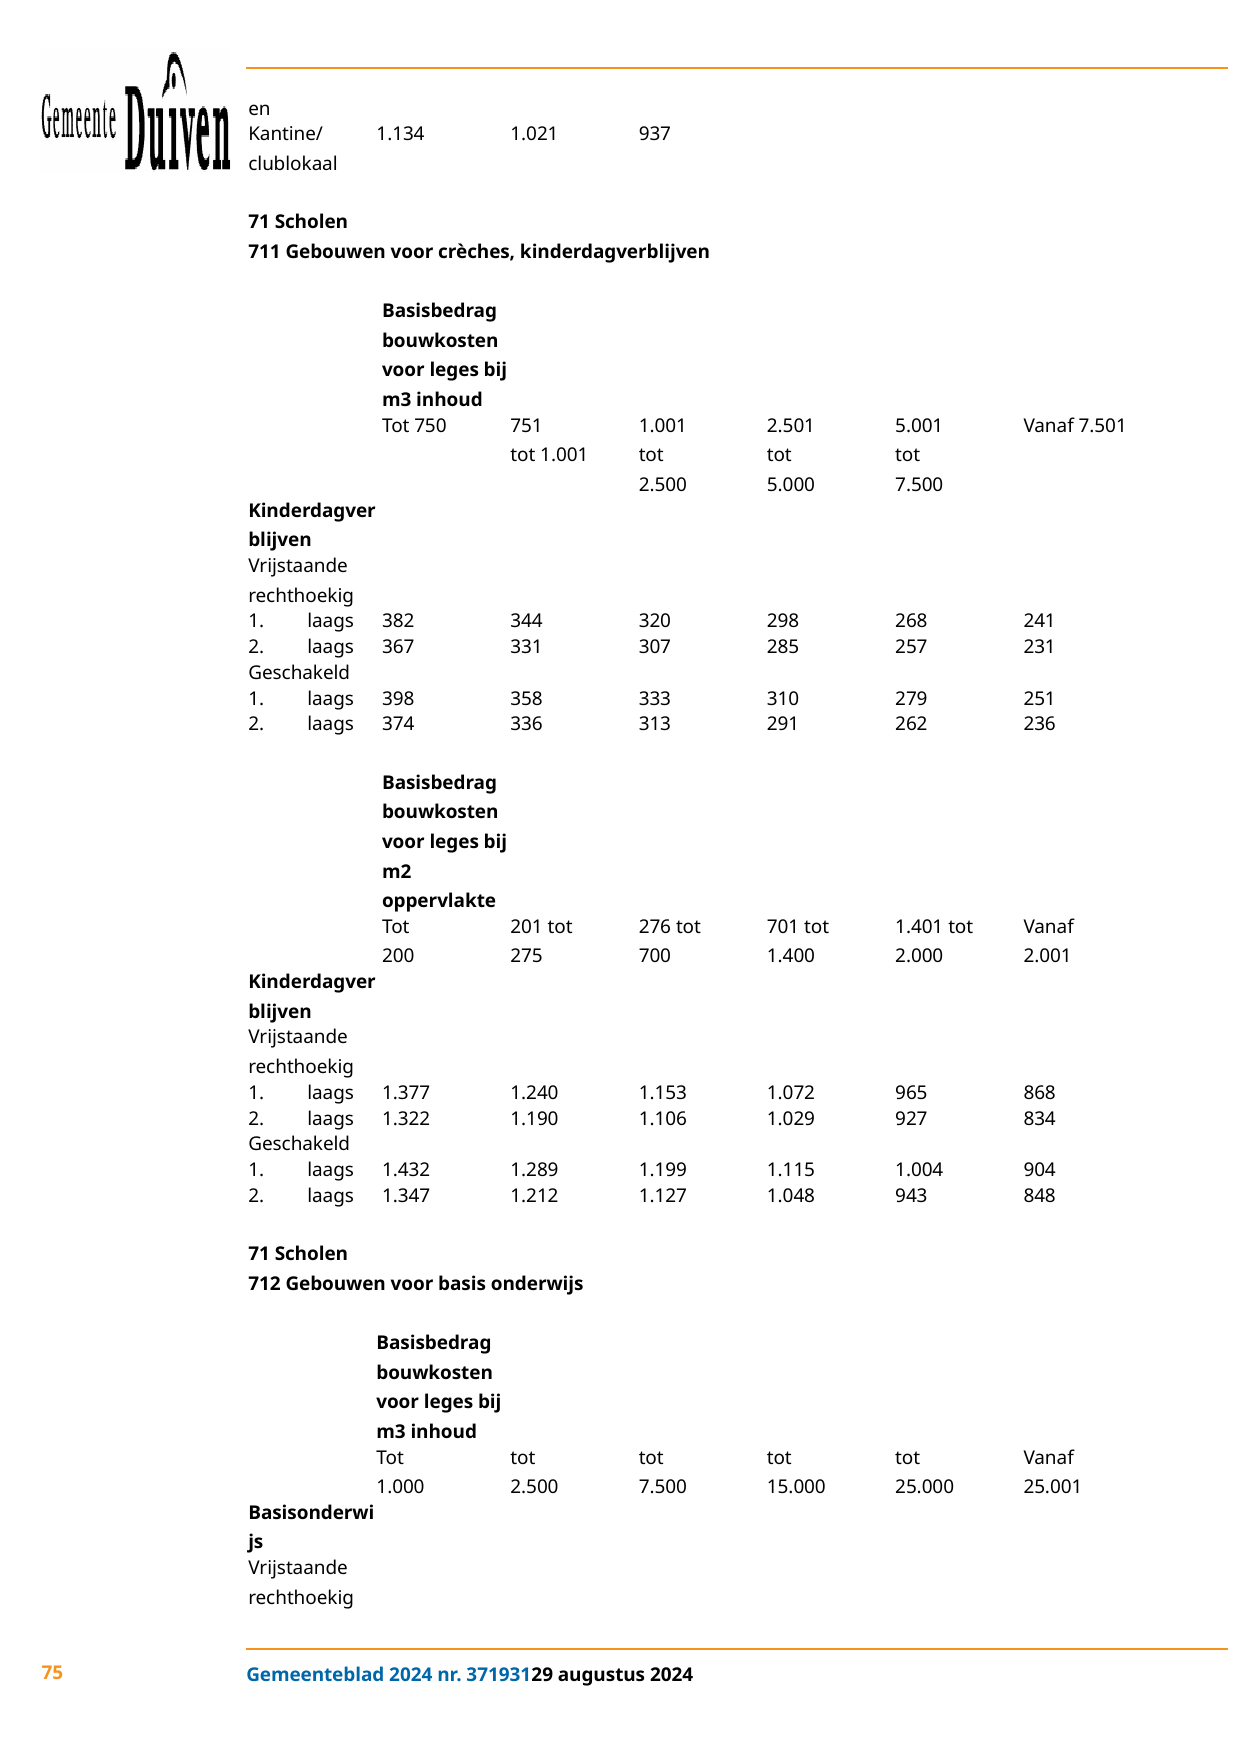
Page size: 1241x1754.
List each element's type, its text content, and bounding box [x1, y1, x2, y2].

table_cell 834 [1023, 1105, 1152, 1131]
table_cell 1.190 [510, 1105, 638, 1131]
table_cell 201 tot 275 [510, 913, 638, 968]
table_cell 1.021 [510, 121, 638, 176]
table_cell [510, 95, 638, 121]
table_cell [767, 1555, 895, 1610]
table_cell 291 [767, 710, 895, 736]
table_cell 398 [382, 685, 510, 710]
table_cell [1023, 552, 1152, 607]
table_cell [248, 412, 382, 497]
table_cell laags [248, 1156, 382, 1182]
table_cell [1023, 1131, 1152, 1156]
table_cell 1.134 [376, 121, 510, 176]
table_cell [895, 659, 1023, 685]
table_cell [895, 1131, 1023, 1156]
table_cell [248, 913, 382, 968]
table_cell 374 [382, 710, 510, 736]
table_cell 1.001 tot 2.500 [639, 412, 767, 497]
table_cell 276 tot 700 [639, 913, 767, 968]
table_cell 285 [767, 633, 895, 659]
table_cell Vrijstaande rechthoekig [248, 1024, 382, 1079]
table_cell [895, 552, 1023, 607]
table_cell tot 2.500 [510, 1444, 638, 1499]
table_cell 1.048 [767, 1182, 895, 1208]
table_cell [639, 969, 767, 1024]
table_cell 298 [767, 608, 895, 633]
table_cell [895, 497, 1023, 552]
table_cell [510, 1131, 638, 1156]
table_cell Tot 750 [382, 412, 510, 497]
table_cell Geschakeld [248, 659, 382, 685]
table_cell 1.240 [510, 1079, 638, 1105]
table_cell [510, 497, 638, 552]
table_cell 937 [639, 121, 767, 176]
table_cell 358 [510, 685, 638, 710]
table_cell laags [248, 710, 382, 736]
table_cell laags [248, 1079, 382, 1105]
table_cell [767, 497, 895, 552]
table_cell 1.106 [639, 1105, 767, 1131]
table_cell [895, 1499, 1023, 1554]
table_cell [767, 95, 895, 121]
table_cell laags [248, 1105, 382, 1131]
table_cell 333 [639, 685, 767, 710]
table_cell 848 [1023, 1182, 1152, 1208]
table_cell [382, 659, 510, 685]
table_cell 1.289 [510, 1156, 638, 1182]
table_cell 241 [1023, 608, 1152, 633]
table_cell Kinderdagverblijven [248, 969, 382, 1024]
table_cell [767, 659, 895, 685]
table_cell 336 [510, 710, 638, 736]
table_cell [767, 552, 895, 607]
table_cell Vanaf 25.001 [1023, 1444, 1152, 1499]
table_cell tot 25.000 [895, 1444, 1023, 1499]
table_cell 313 [639, 710, 767, 736]
table_cell 1.004 [895, 1156, 1023, 1182]
table_cell [376, 1499, 510, 1554]
table_cell [1023, 121, 1152, 176]
table_cell 344 [510, 608, 638, 633]
table_header Basisbedrag bouwkosten voor leges bij m3 inhoud [376, 1329, 510, 1444]
text 71 Scholen [248, 1241, 1152, 1266]
table_cell [895, 121, 1023, 176]
table_cell 231 [1023, 633, 1152, 659]
table_cell tot 15.000 [767, 1444, 895, 1499]
text 712 Gebouwen voor basis onderwijs [248, 1270, 1152, 1296]
table_cell [1023, 1024, 1152, 1079]
table_header [248, 298, 382, 412]
table_cell [510, 969, 638, 1024]
table_cell [639, 1555, 767, 1610]
table_cell 268 [895, 608, 1023, 633]
text 711 Gebouwen voor crèches, kinderdagverblijven [248, 238, 1152, 264]
table_cell Vrijstaande rechthoekig [248, 1555, 376, 1610]
table_cell [767, 1024, 895, 1079]
table_cell [1023, 497, 1152, 552]
table_cell [767, 121, 895, 176]
table_cell 310 [767, 685, 895, 710]
table_cell [1023, 969, 1152, 1024]
table_cell [382, 1024, 510, 1079]
table_cell [639, 1024, 767, 1079]
table_cell 868 [1023, 1079, 1152, 1105]
table_cell [895, 969, 1023, 1024]
table_cell Tot 1.000 [376, 1444, 510, 1499]
table_cell [639, 497, 767, 552]
table_cell 701 tot 1.400 [767, 913, 895, 968]
table_header Basisbedrag bouwkosten voor leges bij m2 oppervlakte [382, 769, 510, 913]
table_cell [767, 969, 895, 1024]
table_cell Vanaf 2.001 [1023, 913, 1152, 968]
table_cell 965 [895, 1079, 1023, 1105]
table_cell en [248, 95, 376, 121]
table_cell Kinderdagverblijven [248, 497, 382, 552]
table_cell 251 [1023, 685, 1152, 710]
table_cell 927 [895, 1105, 1023, 1131]
table_header Basisbedrag bouwkosten voor leges bij m3 inhoud [382, 298, 510, 412]
table_cell laags [248, 608, 382, 633]
table_cell 1.322 [382, 1105, 510, 1131]
table_cell 382 [382, 608, 510, 633]
table_cell 1.401 tot 2.000 [895, 913, 1023, 968]
table_cell 1.377 [382, 1079, 510, 1105]
table_cell 320 [639, 608, 767, 633]
table_cell [376, 1555, 510, 1610]
table_cell 1.127 [639, 1182, 767, 1208]
table_cell 262 [895, 710, 1023, 736]
table_cell [639, 659, 767, 685]
table_cell Geschakeld [248, 1131, 382, 1156]
picture [41, 47, 231, 172]
table_cell 367 [382, 633, 510, 659]
table_cell [639, 552, 767, 607]
table_cell [767, 1131, 895, 1156]
table_cell [895, 1024, 1023, 1079]
table_header [248, 1329, 376, 1444]
table_cell [376, 95, 510, 121]
table_cell [382, 552, 510, 607]
table_cell 331 [510, 633, 638, 659]
table_cell [639, 95, 767, 121]
table_cell [895, 95, 1023, 121]
table_cell 1.072 [767, 1079, 895, 1105]
table_cell Basisonderwijs [248, 1499, 376, 1554]
table_cell 1.212 [510, 1182, 638, 1208]
table_cell 751 tot 1.001 [510, 412, 638, 497]
table_cell 1.199 [639, 1156, 767, 1182]
table_cell [639, 1131, 767, 1156]
table_cell [1023, 1499, 1152, 1554]
table_cell 1.153 [639, 1079, 767, 1105]
table_cell [1023, 659, 1152, 685]
table_cell 279 [895, 685, 1023, 710]
table_cell 2.501 tot 5.000 [767, 412, 895, 497]
table_cell 904 [1023, 1156, 1152, 1182]
table_header [248, 769, 382, 913]
table_cell [895, 1555, 1023, 1610]
table_cell [510, 1555, 638, 1610]
table_cell 1.432 [382, 1156, 510, 1182]
table_cell 943 [895, 1182, 1023, 1208]
table_cell [382, 969, 510, 1024]
table_cell Vanaf 7.501 [1023, 412, 1152, 497]
table_cell 236 [1023, 710, 1152, 736]
table_cell [248, 1444, 376, 1499]
table_cell [382, 1131, 510, 1156]
table_cell Kantine/clublokaal [248, 121, 376, 176]
table_cell 307 [639, 633, 767, 659]
table_cell [1023, 1555, 1152, 1610]
table_cell [767, 1499, 895, 1554]
table_cell Tot 200 [382, 913, 510, 968]
table_cell tot 7.500 [639, 1444, 767, 1499]
table_cell 1.347 [382, 1182, 510, 1208]
table_cell [1023, 95, 1152, 121]
table_cell [510, 1024, 638, 1079]
table_cell laags [248, 685, 382, 710]
table_cell 1.029 [767, 1105, 895, 1131]
table_cell [510, 659, 638, 685]
table_cell 1.115 [767, 1156, 895, 1182]
table_cell 257 [895, 633, 1023, 659]
text 71 Scholen [248, 209, 1152, 234]
table_cell [510, 552, 638, 607]
table_cell [639, 1499, 767, 1554]
table_cell Vrijstaande rechthoekig [248, 552, 382, 607]
table_cell [382, 497, 510, 552]
table_cell laags [248, 633, 382, 659]
table_cell 5.001 tot 7.500 [895, 412, 1023, 497]
table_cell laags [248, 1182, 382, 1208]
table_cell [510, 1499, 638, 1554]
